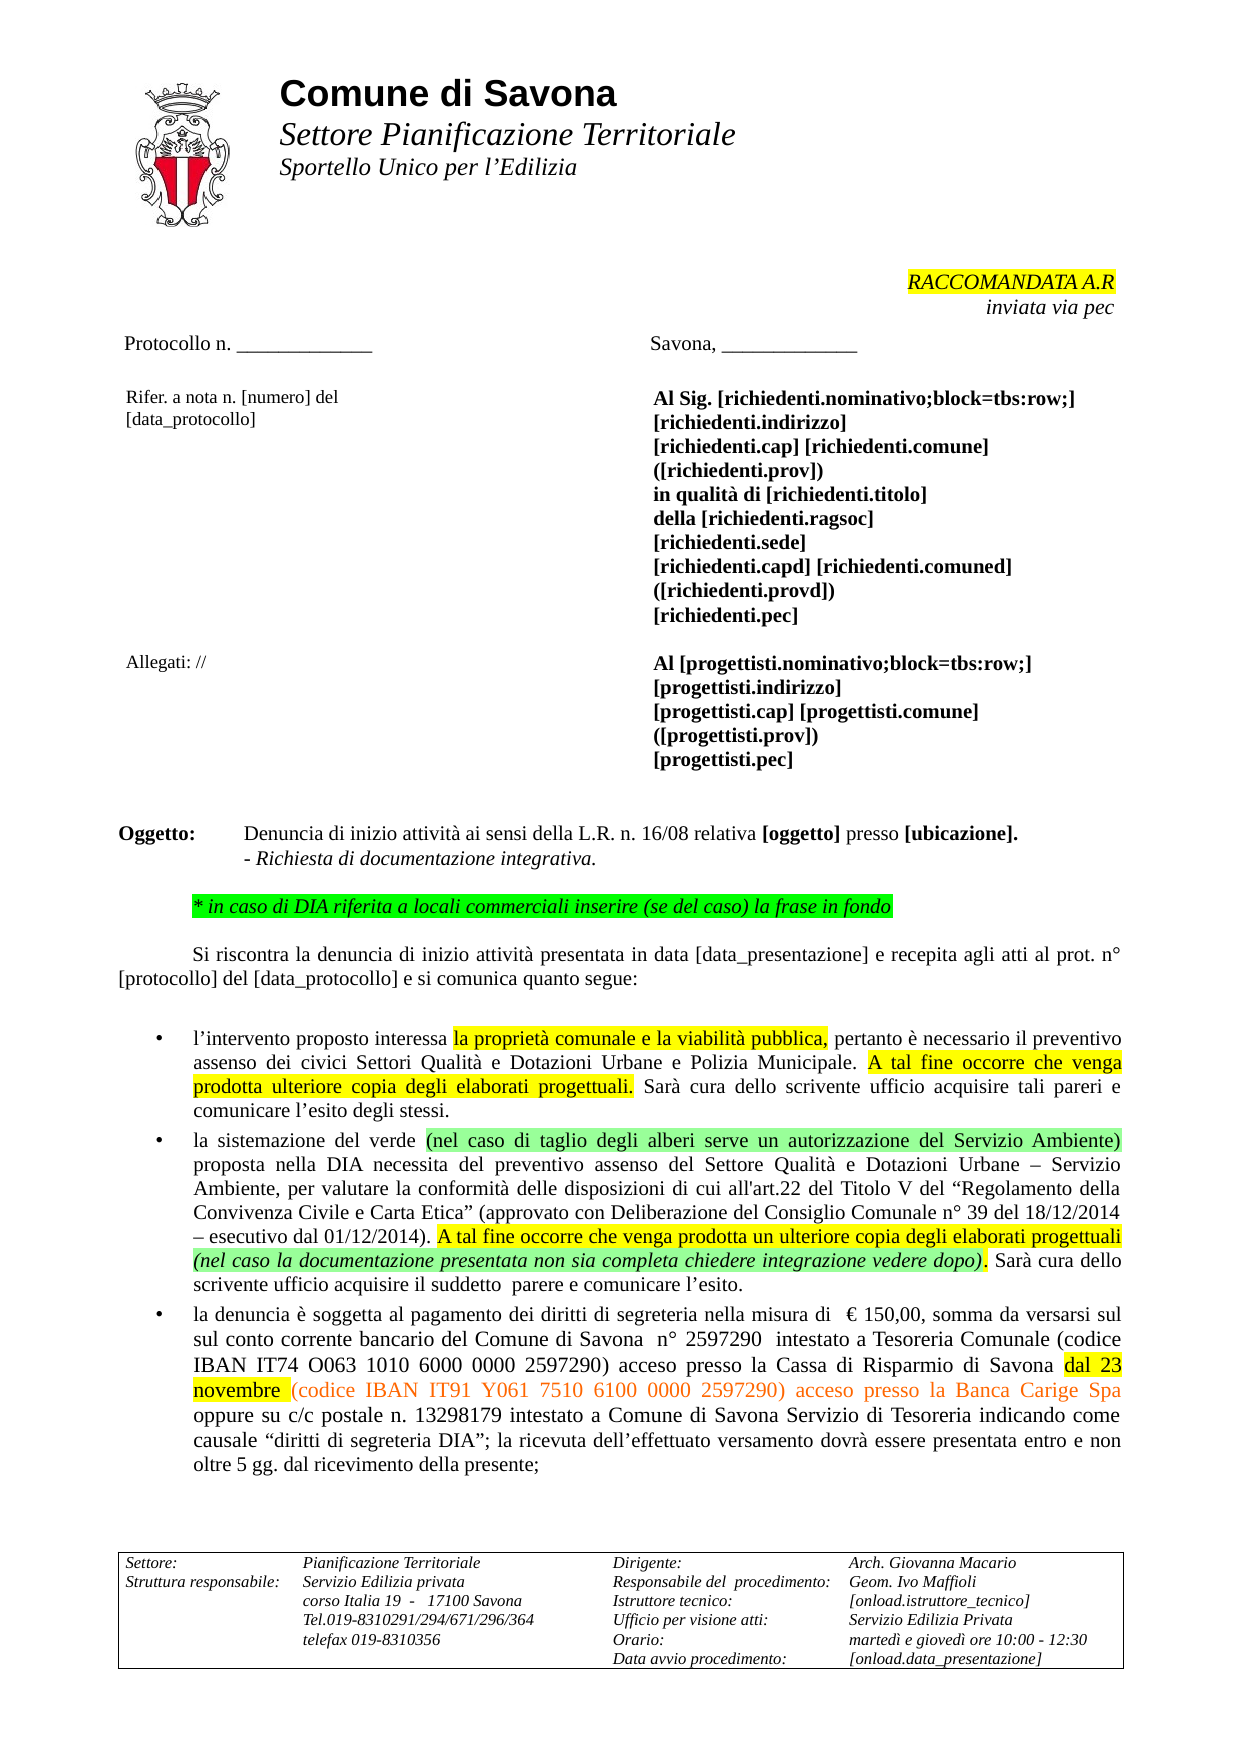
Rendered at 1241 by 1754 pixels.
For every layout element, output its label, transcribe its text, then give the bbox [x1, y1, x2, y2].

table_header Rifer. a nota n. [numero] del [data_protocollo] [118, 386, 451, 651]
text Si riscontra la denuncia di inizio attività presentata in data [data_presentazione] e recepita agli atti al prot. n° [protocollo] del [data_protocollo] e si comunica quanto segue: [118, 942, 1122, 990]
table_header Oggetto: [111, 821, 236, 869]
picture [135, 83, 230, 227]
list la sistemazione del verde (nel caso di taglio degli alberi serve un autorizzazione del Servizio Ambiente) proposta nella DIA necessita del preventivo assenso del Settore Qualità e Dotazioni Urbane – Servizio Ambiente, per valutare la conformità delle disposizioni di cui all'art.22 del Titolo V del “Regolamento della Convivenza Civile e Carta Etica” (approvato con Deliberazione del Consiglio Comunale n° 39 del 18/12/2014 – esecutivo dal 01/12/2014). A tal fine occorre che venga prodotta un ulteriore copia degli elaborati progettuali (nel caso la documentazione presentata non sia completa chiedere integrazione vedere dopo). Sarà cura dello scrivente ufficio acquisire il suddetto parere e comunicare l’esito. [156, 1128, 1122, 1296]
table_cell Allegati: // [118, 651, 451, 797]
table_header [451, 386, 646, 651]
table_header Al Sig. [richiedenti.nominativo;block=tbs:row;] [richiedenti.indirizzo] [richiedenti.cap] [richiedenti.comune] ([richiedenti.prov]) in qualità di [richiedenti.titolo] della [richiedenti.ragsoc] [richiedenti.sede] [richiedenti.capd] [richiedenti.comuned] ([richiedenti.provd]) [richiedenti.pec] [646, 386, 1119, 651]
table_cell [451, 651, 646, 797]
list la denuncia è soggetta al pagamento dei diritti di segreteria nella misura di € 150,00, somma da versarsi sul sul conto corrente bancario del Comune di Savona n° 2597290 intestato a Tesoreria Comunale (codice IBAN IT74 O063 1010 6000 0000 2597290) acceso presso la Cassa di Risparmio di Savona dal 23 novembre (codice IBAN IT91 Y061 7510 6100 0000 2597290) acceso presso la Banca Carige Spa oppure su c/c postale n. 13298179 intestato a Comune di Savona Servizio di Tesoreria indicando come causale “diritti di segreteria DIA”; la ricevuta dell’effettuato versamento dovrà essere presentata entro e non oltre 5 gg. dal ricevimento della presente; [156, 1302, 1122, 1476]
text * in caso di DIA riferita a locali commerciali inserire (se del caso) la frase in fondo [118, 893, 1122, 918]
table_cell Al [progettisti.nominativo;block=tbs:row;] [progettisti.indirizzo] [progettisti.cap] [progettisti.comune] ([progettisti.prov]) [progettisti.pec] [646, 651, 1119, 797]
list l’intervento proposto interessa la proprietà comunale e la viabilità pubblica, pertanto è necessario il preventivo assenso dei civici Settori Qualità e Dotazioni Urbane e Polizia Municipale. A tal fine occorre che venga prodotta ulteriore copia degli elaborati progettuali. Sarà cura dello scrivente ufficio acquisire tali pareri e comunicare l’esito degli stessi. [156, 1026, 1122, 1122]
table_header Denuncia di inizio attività ai sensi della L.R. n. 16/08 relativa [oggetto] presso [ubicazione]. - Richiesta di documentazione integrativa. [236, 821, 1123, 869]
table_header RACCOMANDATA A.R inviata via pec [644, 263, 1122, 325]
table_cell Savona, _____________ [644, 325, 1122, 361]
table_cell Protocollo n. _____________ [118, 325, 644, 361]
table_header [118, 263, 644, 325]
